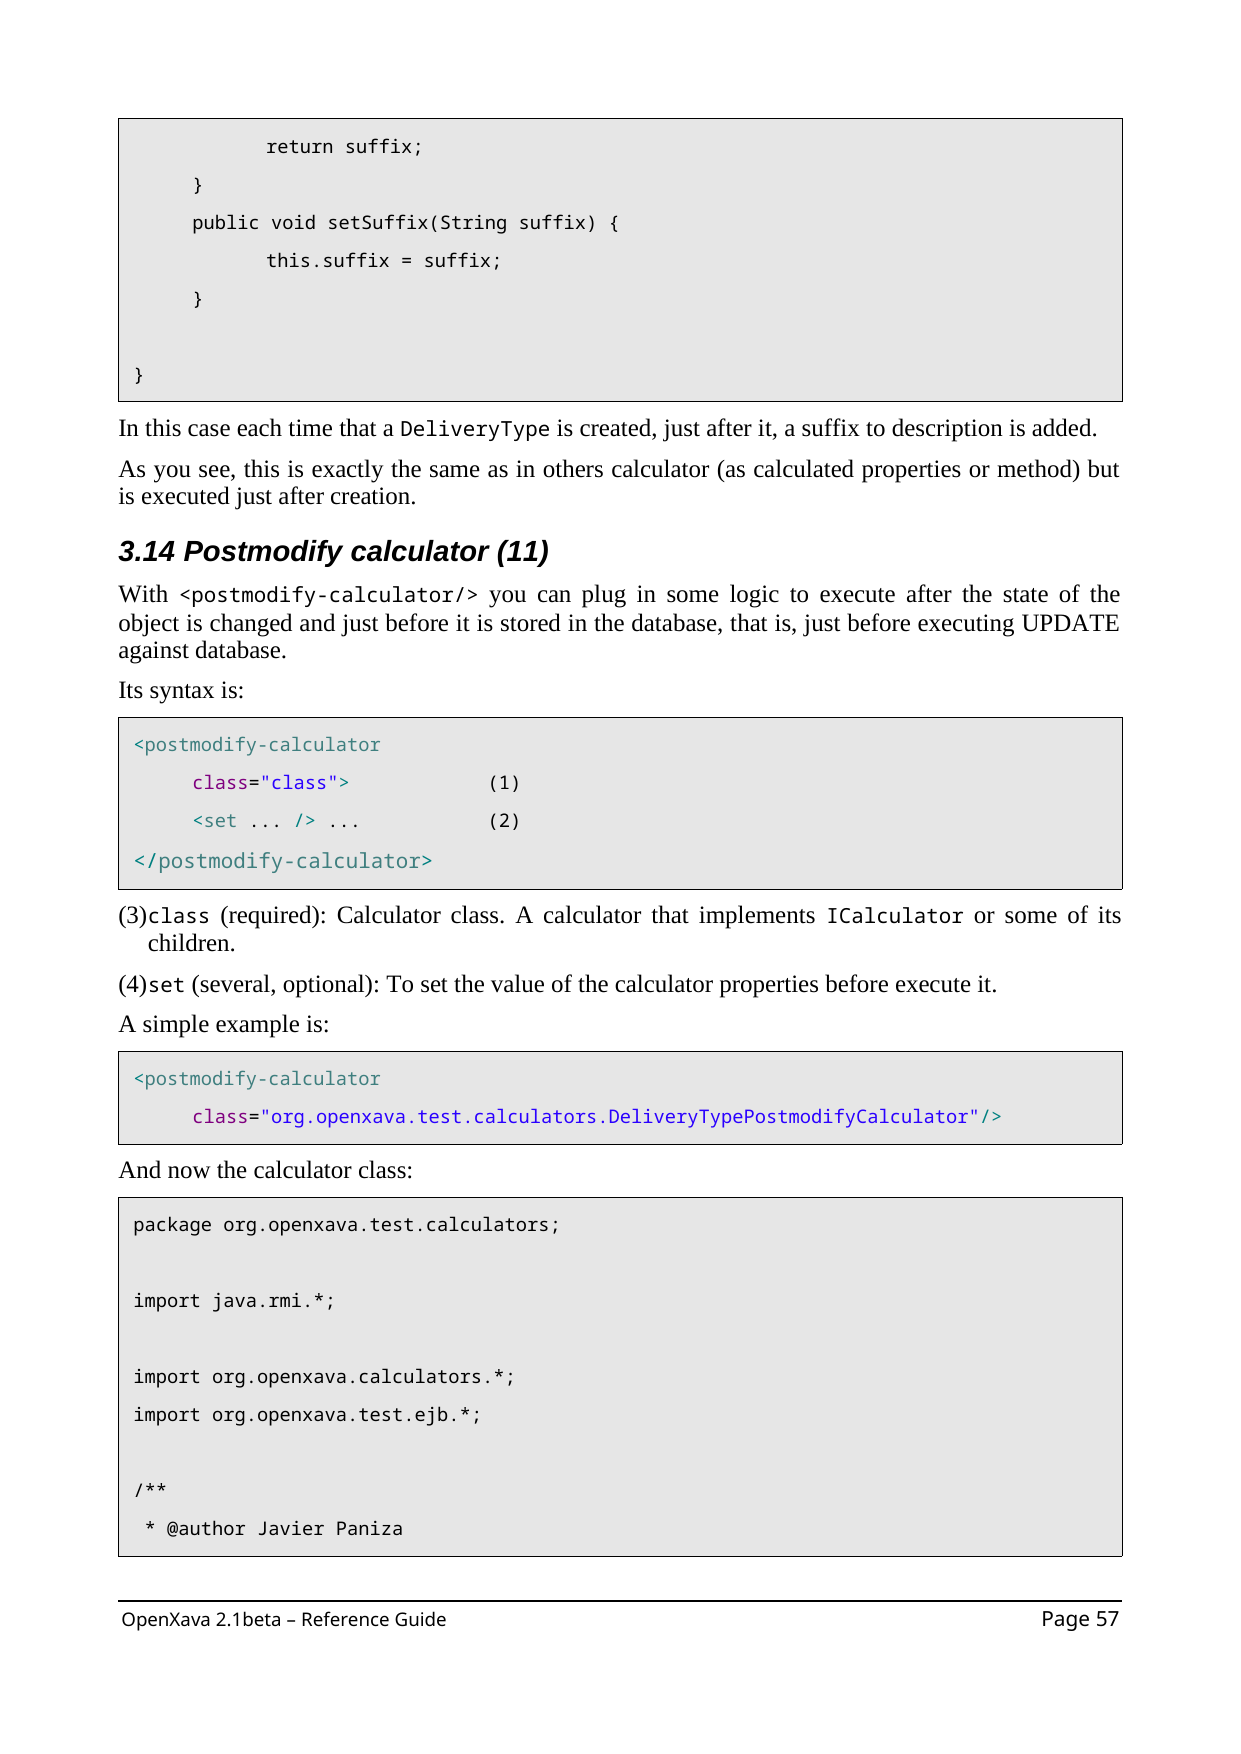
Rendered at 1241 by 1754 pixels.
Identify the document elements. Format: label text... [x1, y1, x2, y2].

text </postmodify-calculator> [119, 831, 1122, 889]
text package org.openxava.test.calculators; [119, 1198, 1122, 1235]
list class (required): Calculator class. A calculator that implements ICalculator or some of its children. [118, 901, 1122, 957]
text public void setSuffix(String suffix) { [119, 194, 1122, 232]
text <postmodify-calculator [119, 718, 1122, 755]
text import org.openxava.calculators.*; [119, 1349, 1122, 1387]
text /** [119, 1463, 1122, 1501]
text A simple example is: [118, 1011, 1122, 1038]
text With <postmodify-calculator/> you can plug in some logic to execute after the state of the object is changed and just before it is stored in the database, that is, just before executing UPDATE against database. [118, 580, 1122, 664]
text <postmodify-calculator [119, 1052, 1122, 1089]
list set (several, optional): To set the value of the calculator properties before execute it. [118, 970, 1122, 998]
subtitle Postmodify calculator (11) [118, 535, 1122, 568]
text class="class"> (1) [119, 755, 1122, 793]
text import java.rmi.*; [119, 1273, 1122, 1311]
text <set ... /> ... (2) [119, 793, 1122, 831]
text And now the calculator class: [118, 1157, 1122, 1184]
text As you see, this is exactly the same as in others calculator (as calculated properties or method) but is executed just after creation. [118, 455, 1122, 510]
text return suffix; [119, 119, 1122, 156]
text } [119, 346, 1122, 401]
text this.suffix = suffix; [119, 232, 1122, 270]
text import org.openxava.test.ejb.*; [119, 1387, 1122, 1425]
text } [119, 270, 1122, 308]
text Its syntax is: [118, 677, 1122, 704]
text } [119, 156, 1122, 194]
text In this case each time that a DeliveryType is created, just after it, a suffix to description is added. [118, 414, 1122, 442]
text * @author Javier Paniza [119, 1501, 1122, 1556]
text class="org.openxava.test.calculators.DeliveryTypePostmodifyCalculator"/> [119, 1089, 1122, 1144]
